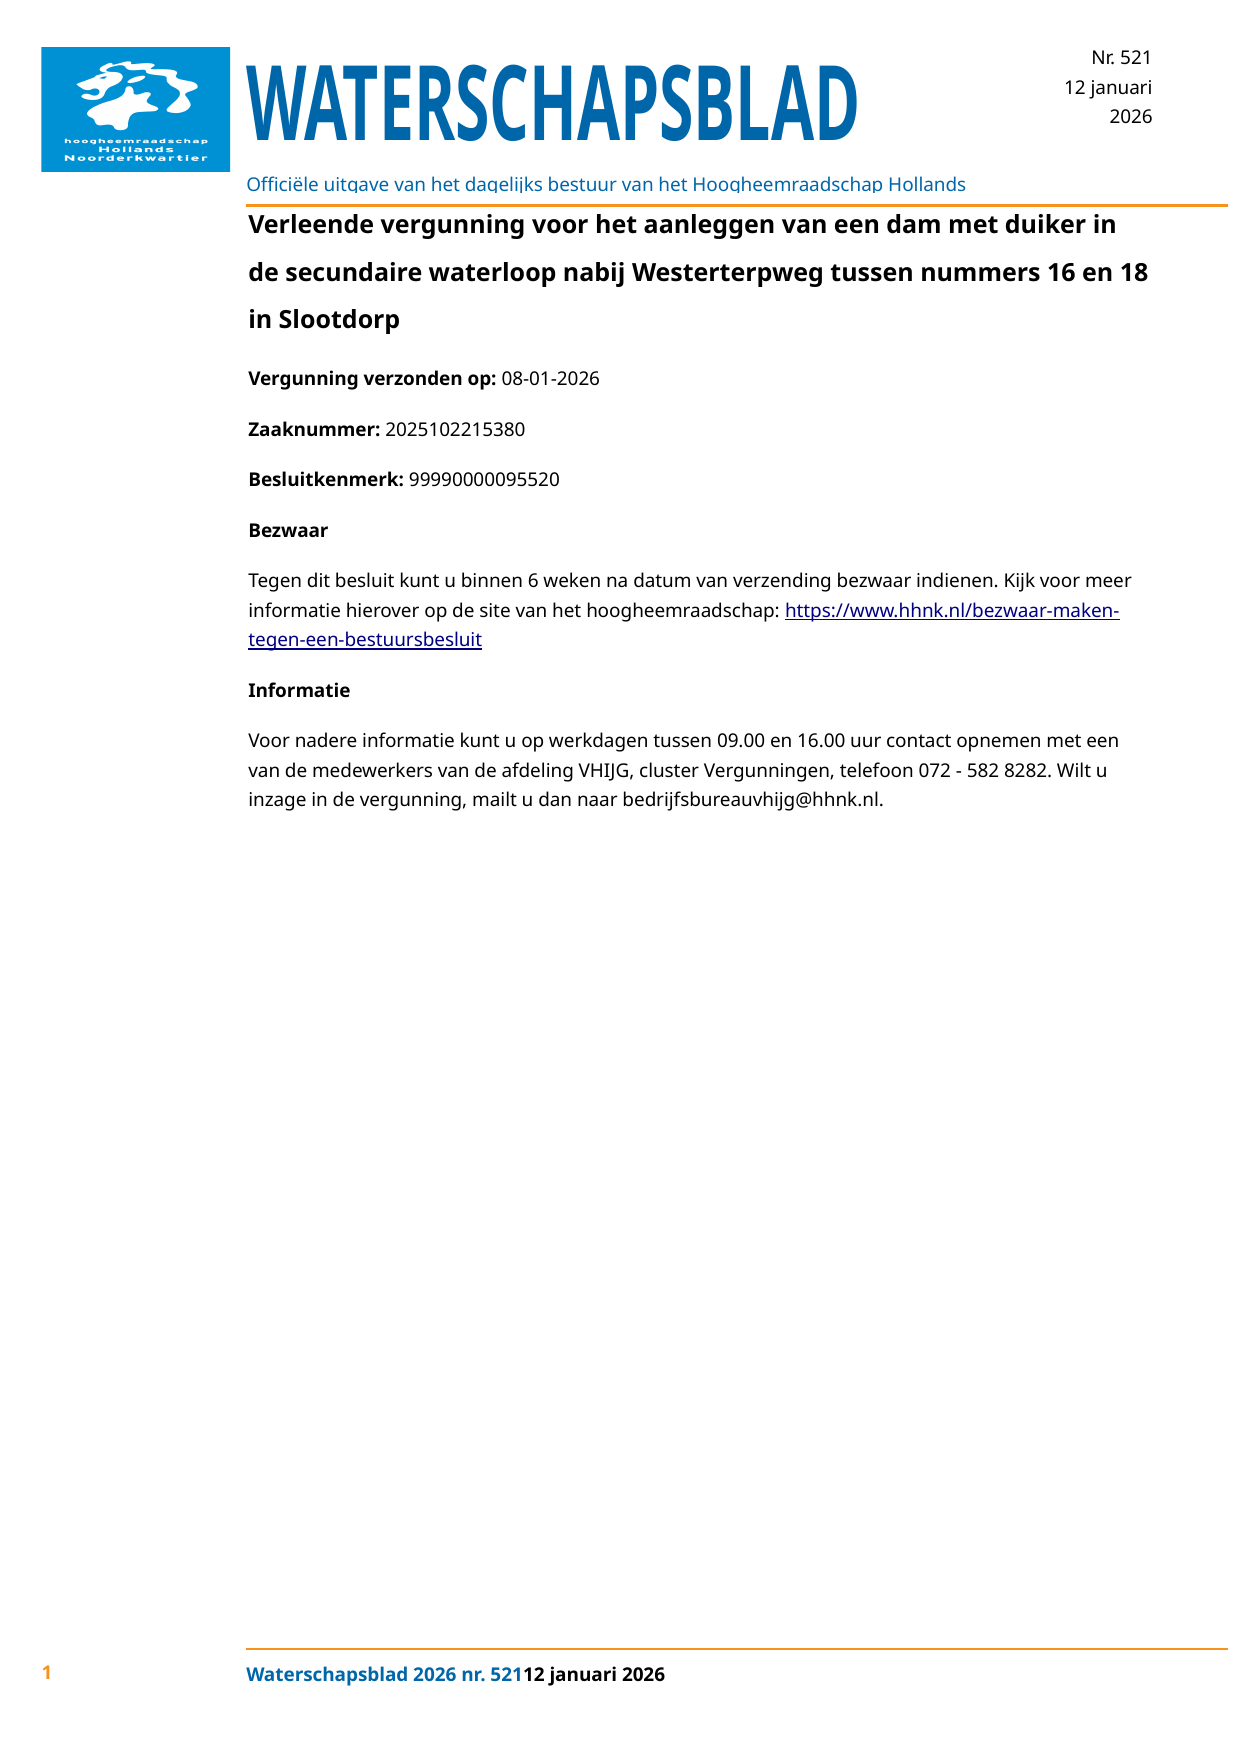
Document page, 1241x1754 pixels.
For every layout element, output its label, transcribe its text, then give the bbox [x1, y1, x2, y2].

picture [88, 87, 157, 130]
picture [78, 64, 122, 99]
text Tegen dit besluit kunt u binnen 6 weken na datum van verzending bezwaar indienen. Kijk voor meer informatie hierover op de site van het hoogheemraadschap: https://www.hhnk.nl/bezwaar-maken-tegen-een-bestuursbesluit [248, 567, 1152, 652]
text Verleende vergunning voor het aanleggen van een dam met duiker in de secundaire waterloop nabij Westerterpweg tussen nummers 16 en 18 in Slootdorp [248, 207, 1152, 336]
picture [118, 62, 197, 112]
picture [129, 76, 144, 82]
text Besluitkenmerk: 99990000095520 [248, 466, 1152, 492]
text Voor nadere informatie kunt u op werkdagen tussen 09.00 en 16.00 uur contact opnemen met een van de medewerkers van de afdeling VHIJG, cluster Vergunningen, telefoon 072 - 582 8282. Wilt u inzage in de vergunning, mailt u dan naar bedrijfsbureauvhijg@hhnk.nl. [248, 727, 1152, 812]
text Informatie [248, 677, 1152, 702]
text Bezwaar [248, 517, 1152, 542]
text Vergunning verzonden op: 08-01-2026 [248, 366, 1152, 391]
text Zaaknummer: 2025102215380 [248, 416, 1152, 442]
